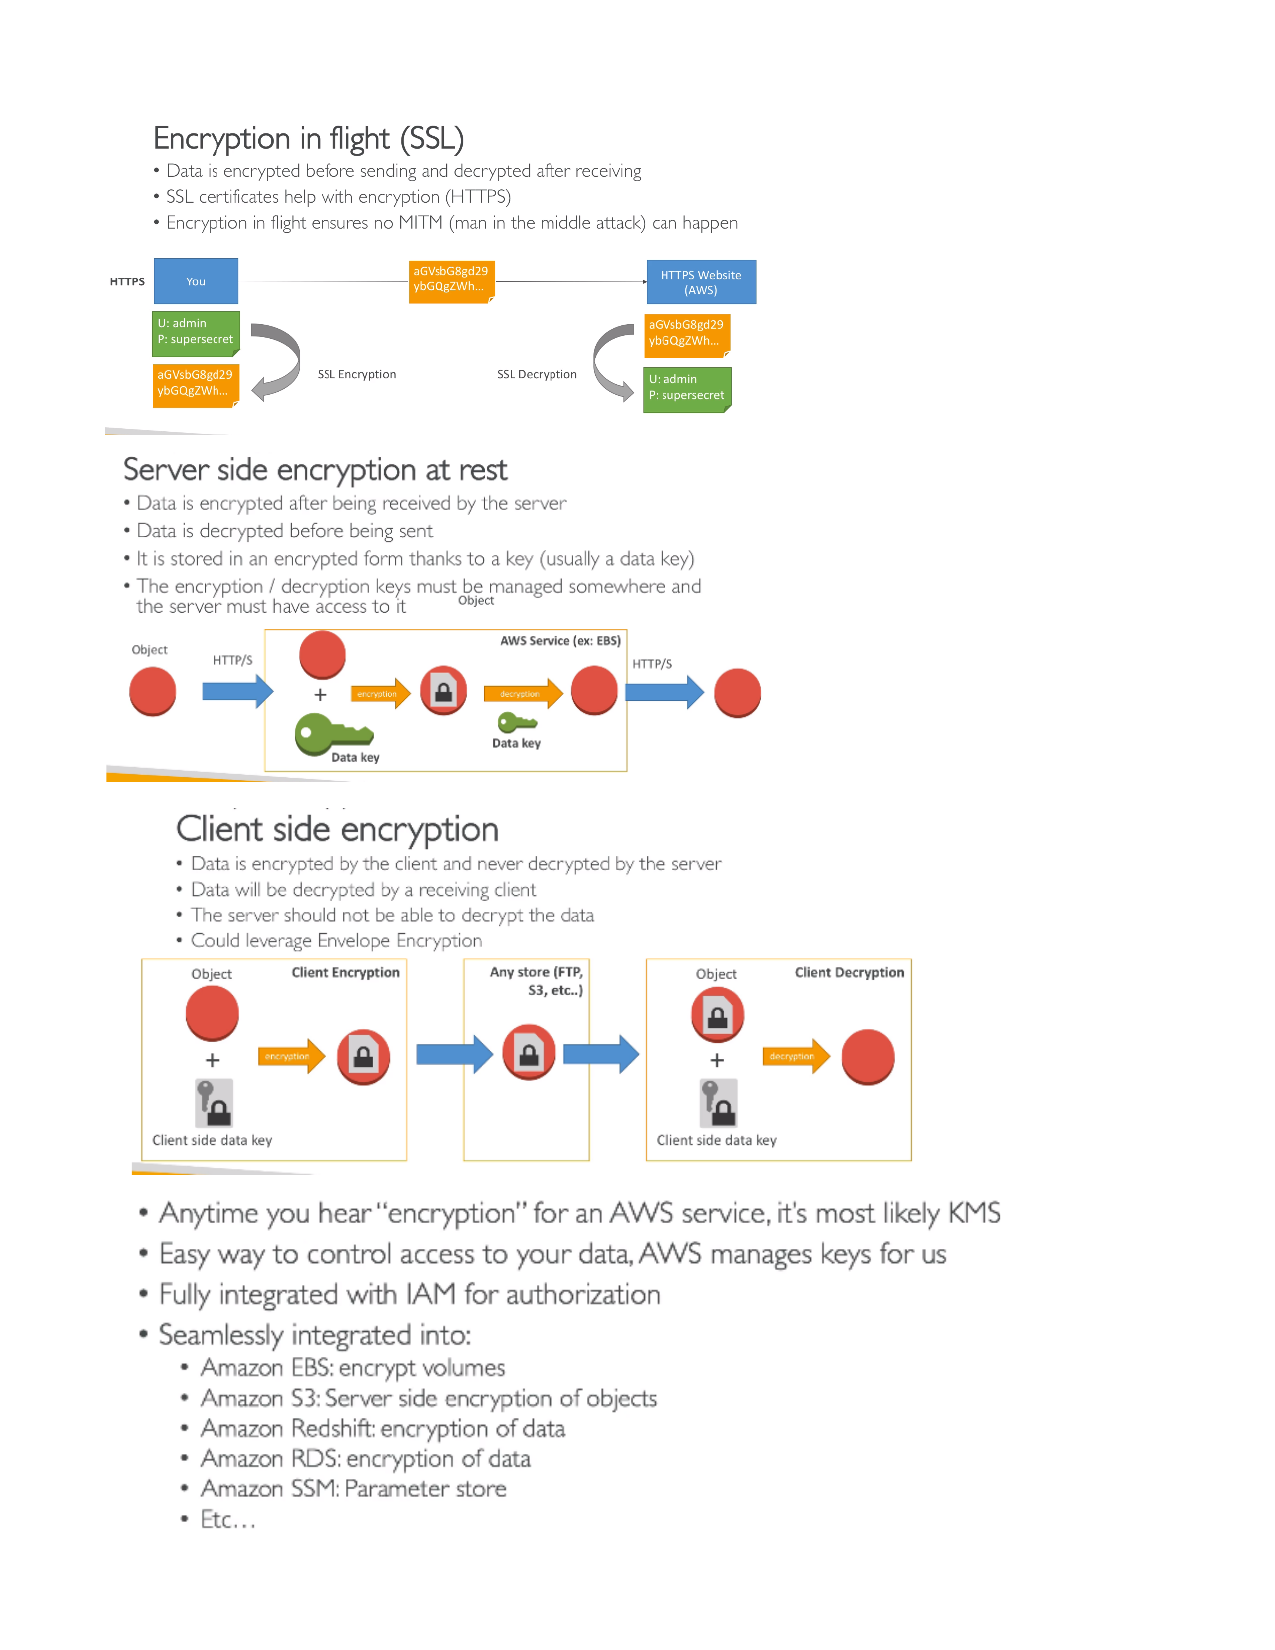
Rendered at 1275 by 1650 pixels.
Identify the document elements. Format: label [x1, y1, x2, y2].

picture [118, 1187, 1001, 1536]
picture [106, 452, 768, 782]
picture [105, 124, 775, 435]
picture [131, 808, 927, 1175]
